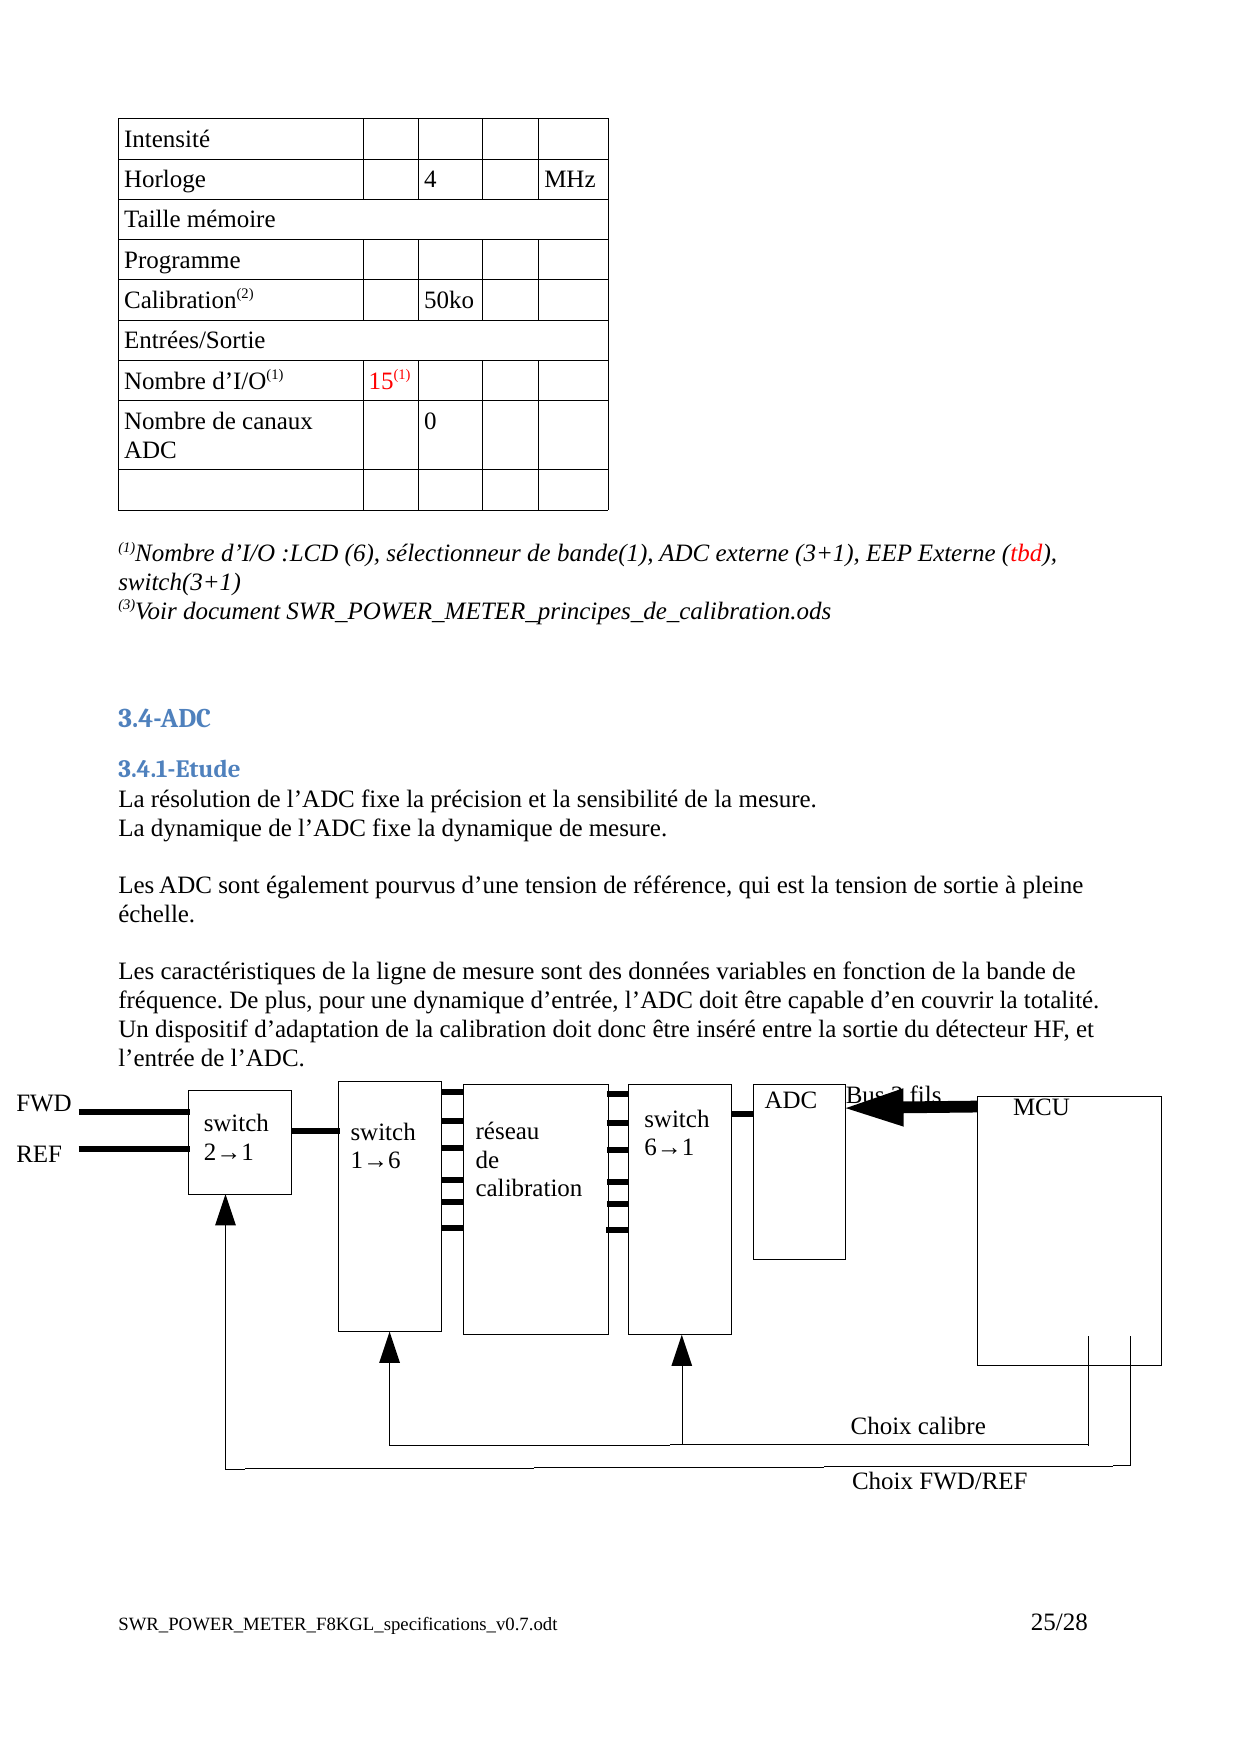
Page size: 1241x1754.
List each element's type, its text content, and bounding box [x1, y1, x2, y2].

table_cell [364, 401, 418, 469]
table_cell [483, 119, 538, 158]
table_cell 4 [419, 160, 482, 199]
table_cell [539, 401, 608, 469]
text (3)Voir document SWR_POWER_METER_principes_de_calibration.ods [118, 596, 1122, 625]
table_cell 0 [419, 401, 482, 469]
table_cell [483, 280, 538, 320]
table_cell Intensité [119, 119, 363, 158]
table_cell [483, 160, 538, 199]
table_cell Entrées/Sortie [119, 321, 608, 360]
table_cell [539, 240, 608, 279]
table_cell [419, 240, 482, 279]
table_cell [419, 470, 482, 510]
table_cell [364, 470, 418, 510]
table_cell [483, 401, 538, 469]
table_cell [483, 361, 538, 400]
table_cell [539, 280, 608, 320]
table_cell [364, 280, 418, 320]
table_cell Horloge [119, 160, 363, 199]
text La résolution de l’ADC fixe la précision et la sensibilité de la mesure. [118, 784, 1122, 813]
table_cell MHz [539, 160, 608, 199]
table_cell 50ko [419, 280, 482, 320]
subtitle 3.4-ADC [118, 703, 1122, 734]
table_cell [539, 119, 608, 158]
table_cell Taille mémoire [119, 200, 608, 239]
table_cell [483, 470, 538, 510]
table_cell [119, 470, 363, 510]
table_cell [419, 361, 482, 400]
subtitle 3.4.1-Etude [118, 755, 1122, 784]
table_cell [539, 361, 608, 400]
table_cell Calibration(2) [119, 280, 363, 320]
table_cell Nombre de canaux ADC [119, 401, 363, 469]
text Les ADC sont également pourvus d’une tension de référence, qui est la tension de sortie à pleine échelle. [118, 870, 1122, 928]
table_cell 15(1) [364, 361, 418, 400]
table_cell Programme [119, 240, 363, 279]
text La dynamique de l’ADC fixe la dynamique de mesure. [118, 813, 1122, 841]
text (1)Nombre d’I/O :LCD (6), sélectionneur de bande(1), ADC externe (3+1), EEP Externe (tbd), switch(3+1) [118, 538, 1122, 596]
text Les caractéristiques de la ligne de mesure sont des données variables en fonction de la bande de fréquence. De plus, pour une dynamique d’entrée, l’ADC doit être capable d’en couvrir la totalité. Un dispositif d’adaptation de la calibration doit donc être inséré entre la sortie du détecteur HF, et l’entrée de l’ADC. [118, 956, 1122, 1071]
table_cell [539, 470, 608, 510]
table_cell [419, 119, 482, 158]
table_cell Nombre d’I/O(1) [119, 361, 363, 400]
table_cell [364, 119, 418, 158]
table_cell [483, 240, 538, 279]
table_cell [364, 240, 418, 279]
table_cell [364, 160, 418, 199]
